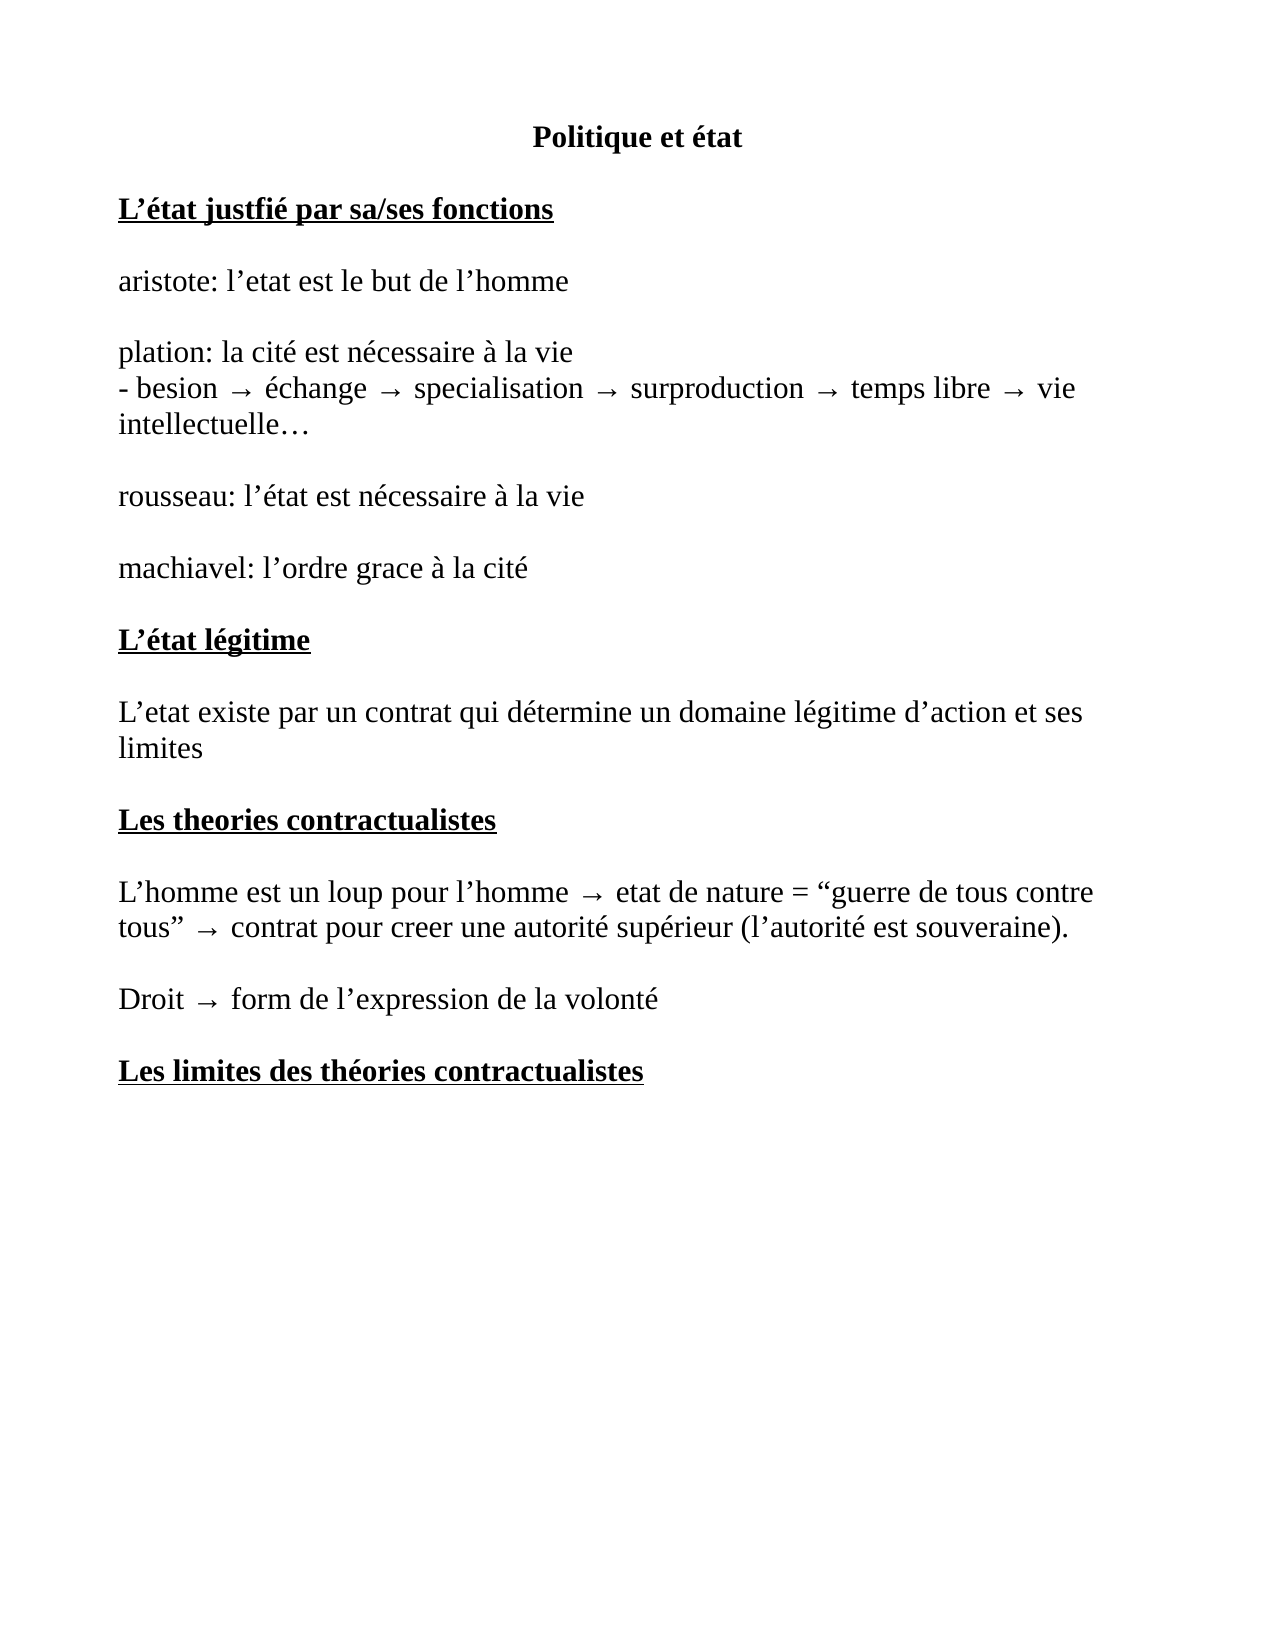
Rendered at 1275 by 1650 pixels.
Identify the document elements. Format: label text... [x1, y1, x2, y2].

text Droit → form de l’expression de la volonté [118, 981, 1157, 1017]
text L’état justfié par sa/ses fonctions [118, 190, 1157, 226]
text L’etat existe par un contrat qui détermine un domaine légitime d’action et ses limites [118, 693, 1157, 765]
text rousseau: l’état est nécessaire à la vie [118, 477, 1157, 513]
text - besion → échange → specialisation → surproduction → temps libre → vie intellectuelle… [118, 370, 1157, 442]
text aristote: l’etat est le but de l’homme [118, 262, 1157, 298]
text Politique et état [118, 118, 1157, 154]
text plation: la cité est nécessaire à la vie [118, 334, 1157, 370]
text Les limites des théories contractualistes [118, 1052, 1157, 1088]
text L’état légitime [118, 621, 1157, 657]
text machiavel: l’ordre grace à la cité [118, 549, 1157, 585]
text L’homme est un loup pour l’homme → etat de nature = “guerre de tous contre tous” → contrat pour creer une autorité supérieur (l’autorité est souveraine). [118, 873, 1157, 945]
text Les theories contractualistes [118, 801, 1157, 837]
